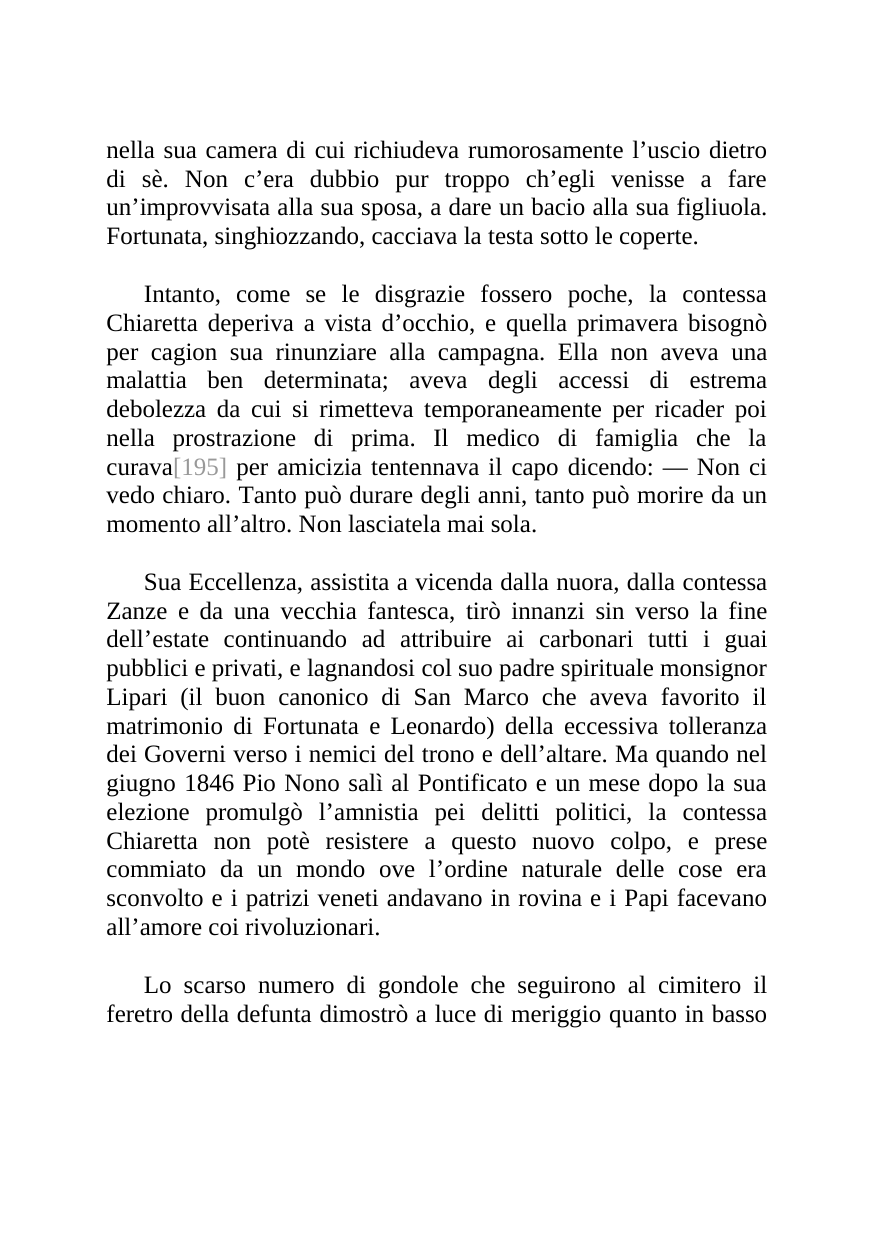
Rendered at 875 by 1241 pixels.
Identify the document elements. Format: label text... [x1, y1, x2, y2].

text Intanto, come se le disgrazie fossero poche, la contessa Chiaretta deperiva a vista d’occhio, e quella primavera bisognò per cagion sua rinunziare alla campagna. Ella non aveva una malattia ben determinata; aveva degli accessi di estrema debolezza da cui si rimetteva temporaneamente per ricader poi nella prostrazione di prima. Il medico di famiglia che la curava[195] per amicizia tentennava il capo dicendo: — Non ci vedo chiaro. Tanto può durare degli anni, tanto può morire da un momento all’altro. Non lasciatela mai sola. [106, 279, 768, 538]
text nella sua camera di cui richiudeva rumorosamente l’uscio dietro di sè. Non c’era dubbio pur troppo ch’egli venisse a fare un’improvvisata alla sua sposa, a dare un bacio alla sua figliuola. Fortunata, singhiozzando, cacciava la testa sotto le coperte. [106, 135, 768, 250]
text Sua Eccellenza, assistita a vicenda dalla nuora, dalla contessa Zanze e da una vecchia fantesca, tirò innanzi sin verso la fine dell’estate continuando ad attribuire ai carbonari tutti i guai pubblici e privati, e lagnandosi col suo padre spirituale monsignor Lipari (il buon canonico di San Marco che aveva favorito il matrimonio di Fortunata e Leonardo) della eccessiva tolleranza dei Governi verso i nemici del trono e dell’altare. Ma quando nel giugno 1846 Pio Nono salì al Pontificato e un mese dopo la sua elezione promulgò l’amnistia pei delitti politici, la contessa Chiaretta non potè resistere a questo nuovo colpo, e prese commiato da un mondo ove l’ordine naturale delle cose era sconvolto e i patrizi veneti andavano in rovina e i Papi facevano all’amore coi rivoluzionari. [106, 567, 768, 941]
text Lo scarso numero di gondole che seguirono al cimitero il feretro della defunta dimostrò a luce di meriggio quanto in basso [106, 970, 768, 1027]
